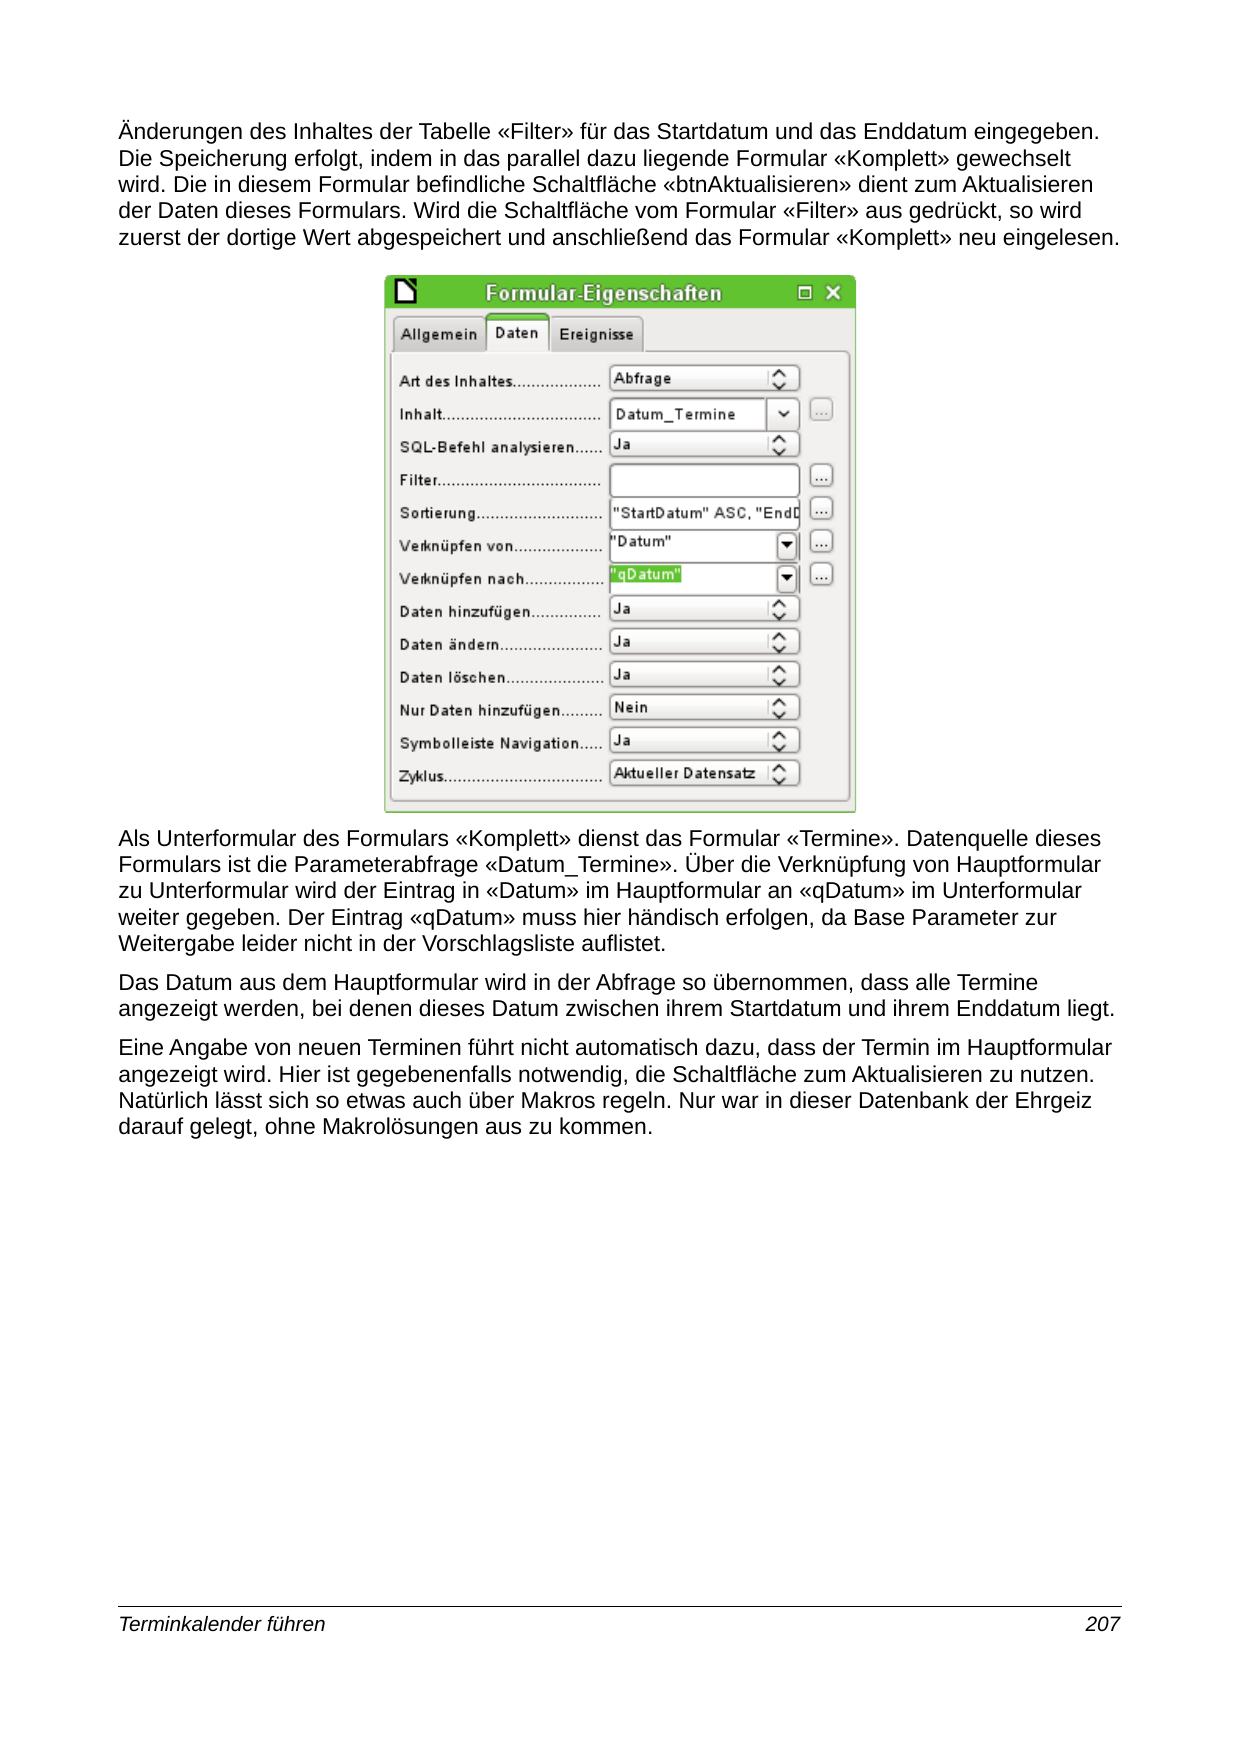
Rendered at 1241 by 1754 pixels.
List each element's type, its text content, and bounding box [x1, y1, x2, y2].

text Als Unterformular des Formulars «Komplett» dienst das Formular «Termine». Datenquelle dieses Formulars ist die Parameterabfrage «Datum_Termine». Über die Verknüpfung von Hauptformular zu Unterformular wird der Eintrag in «Datum» im Hauptformular an «qDatum» im Unterformular weiter gegeben. Der Eintrag «qDatum» muss hier händisch erfolgen, da Base Parameter zur Weitergabe leider nicht in der Vorschlagsliste auflistet. [118, 825, 1122, 957]
picture [384, 275, 857, 813]
text Das Datum aus dem Hauptformular wird in der Abfrage so übernommen, dass alle Termine angezeigt werden, bei denen dieses Datum zwischen ihrem Startdatum und ihrem Enddatum liegt. [118, 969, 1122, 1022]
text Eine Angabe von neuen Terminen führt nicht automatisch dazu, dass der Termin im Hauptformular angezeigt wird. Hier ist gegebenenfalls notwendig, die Schaltfläche zum Aktualisieren zu nutzen. Natürlich lässt sich so etwas auch über Makros regeln. Nur war in dieser Datenbank der Ehrgeiz darauf gelegt, ohne Makrolösungen aus zu kommen. [118, 1034, 1122, 1140]
text Änderungen des Inhaltes der Tabelle «Filter» für das Startdatum und das Enddatum eingegeben. Die Speicherung erfolgt, indem in das parallel dazu liegende Formular «Komplett» gewechselt wird. Die in diesem Formular befindliche Schaltfläche «btnAktualisieren» dient zum Aktualisieren der Daten dieses Formulars. Wird die Schaltfläche vom Formular «Filter» aus gedrückt, so wird zuerst der dortige Wert abgespeichert und anschließend das Formular «Komplett» neu eingelesen. [118, 118, 1122, 250]
